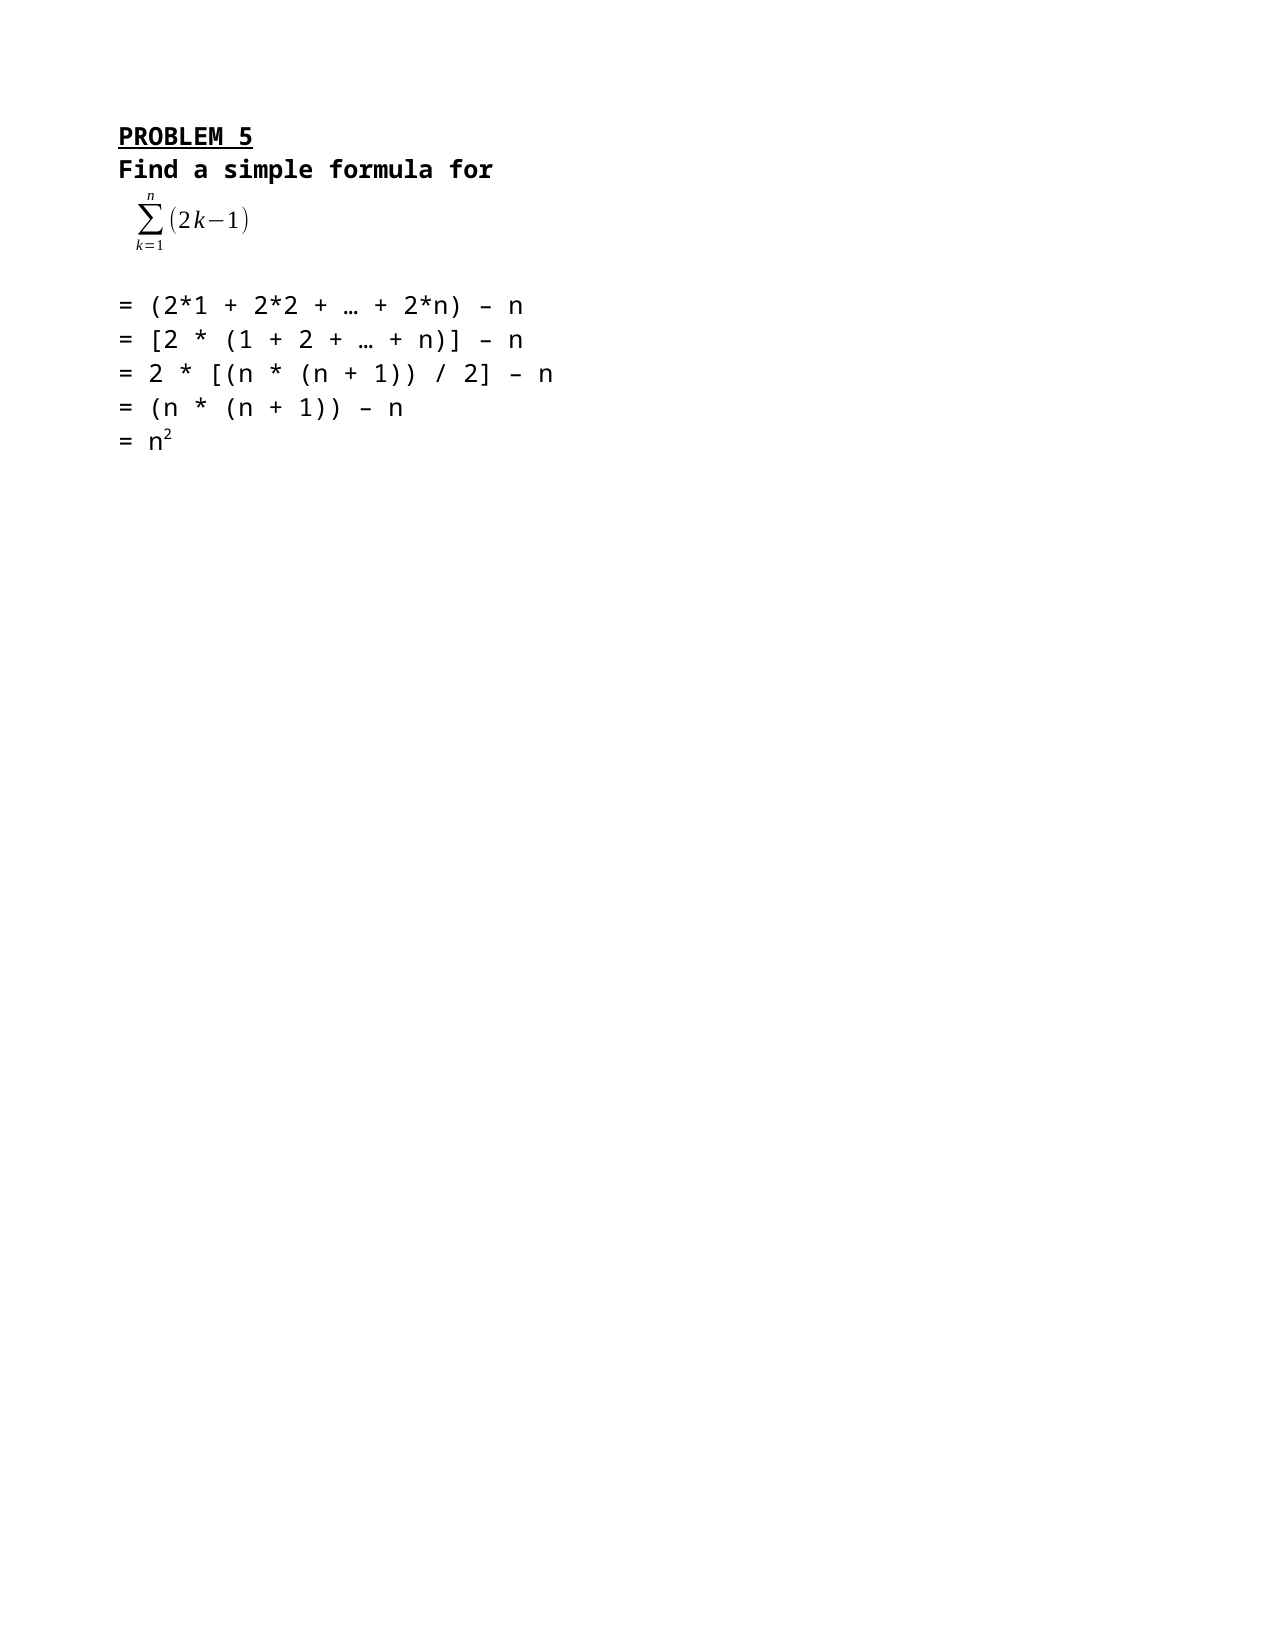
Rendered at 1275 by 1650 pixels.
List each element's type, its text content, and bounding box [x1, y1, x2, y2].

text Find a simple formula for [118, 152, 1157, 186]
text = n2 [118, 424, 1157, 458]
text = (n * (n + 1)) – n [118, 390, 1157, 424]
text = [2 * (1 + 2 + … + n)] – n [118, 322, 1157, 356]
text = (2*1 + 2*2 + … + 2*n) – n [118, 288, 1157, 322]
text = 2 * [(n * (n + 1)) / 2] – n [118, 356, 1157, 390]
text PROBLEM 5 [118, 118, 1157, 152]
